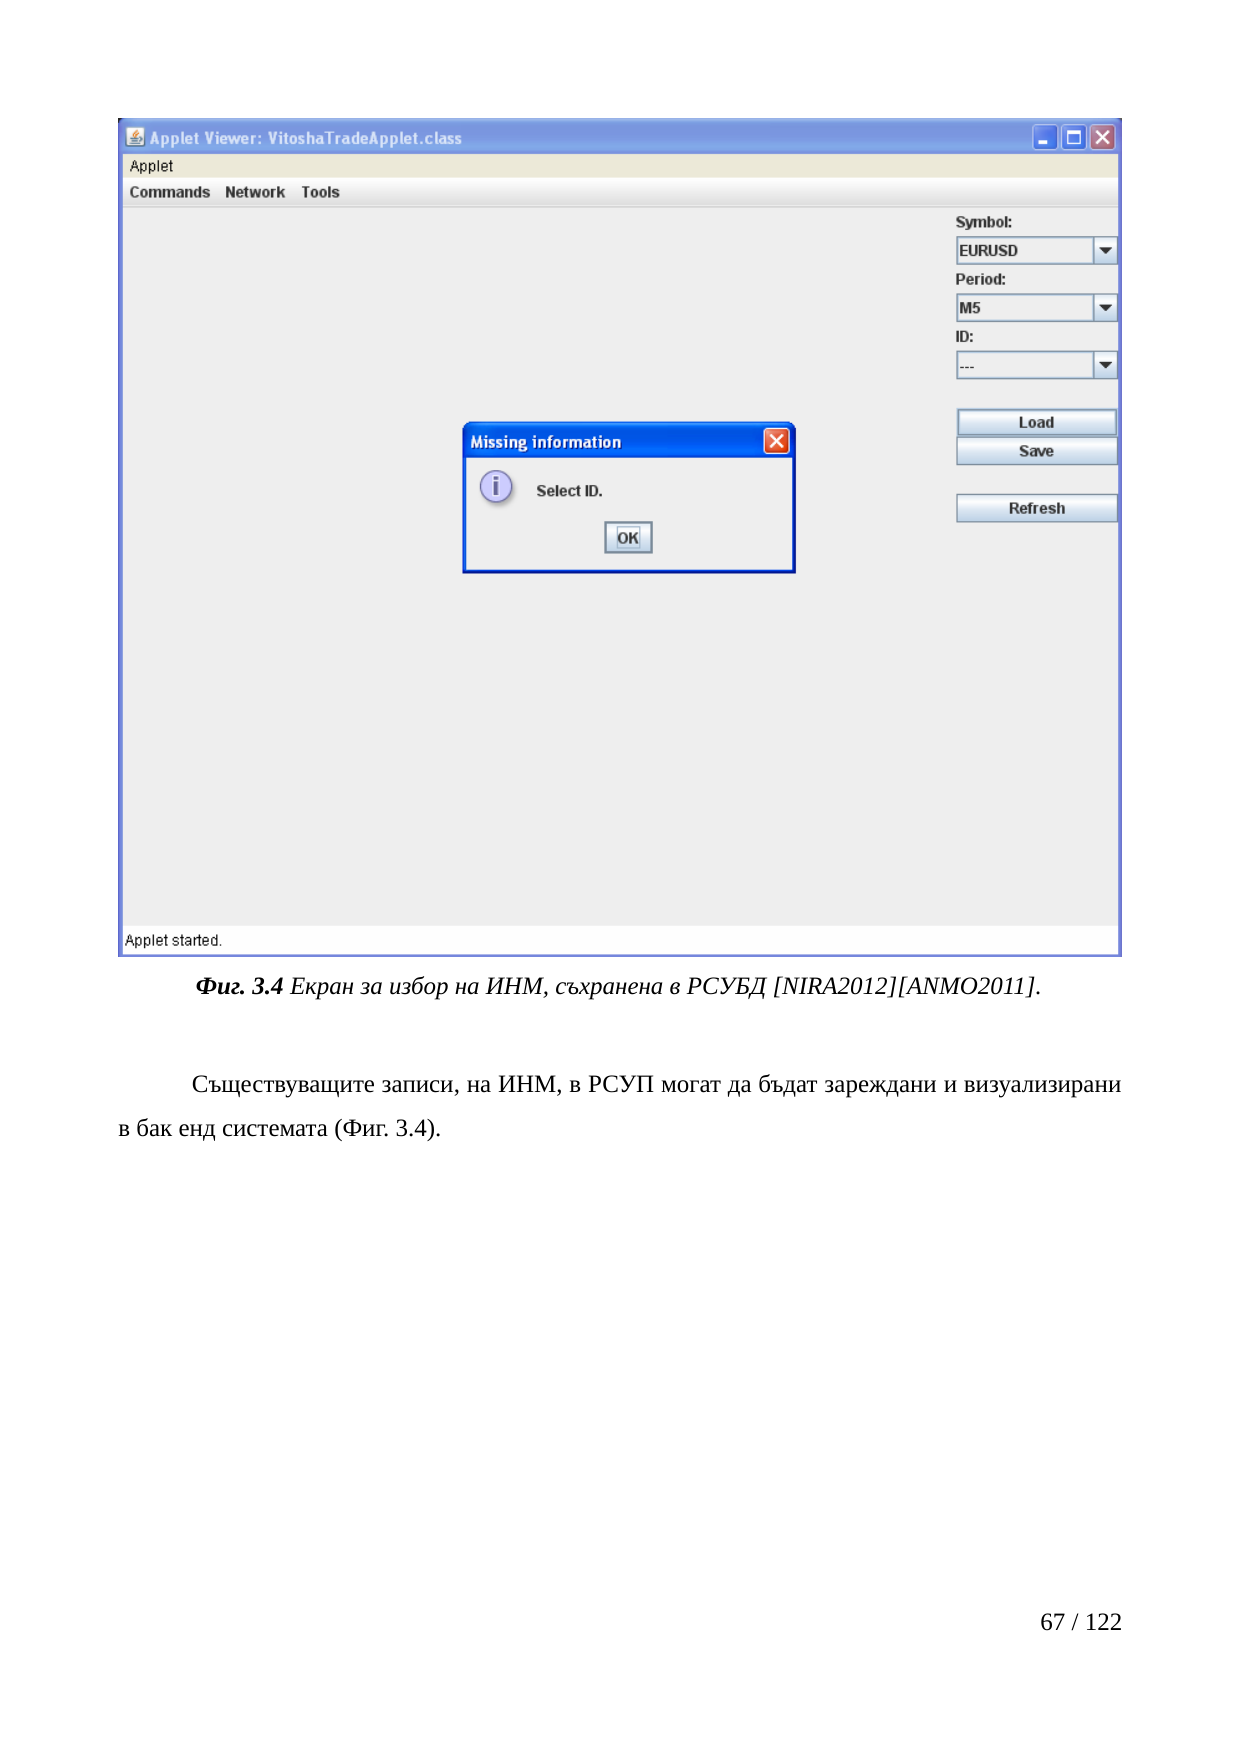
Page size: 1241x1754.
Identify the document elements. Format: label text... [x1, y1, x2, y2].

text Фиг. 3.4 Екран за избор на ИНМ, съхранена в РСУБД [NIRA2012][ANMO2011]. [118, 957, 1122, 999]
picture [118, 118, 1122, 957]
text Съществуващите записи, на ИНМ, в РСУП могат да бъдат зареждани и визуализирани в бак енд системата (Фиг. 3.4). [118, 1069, 1122, 1141]
